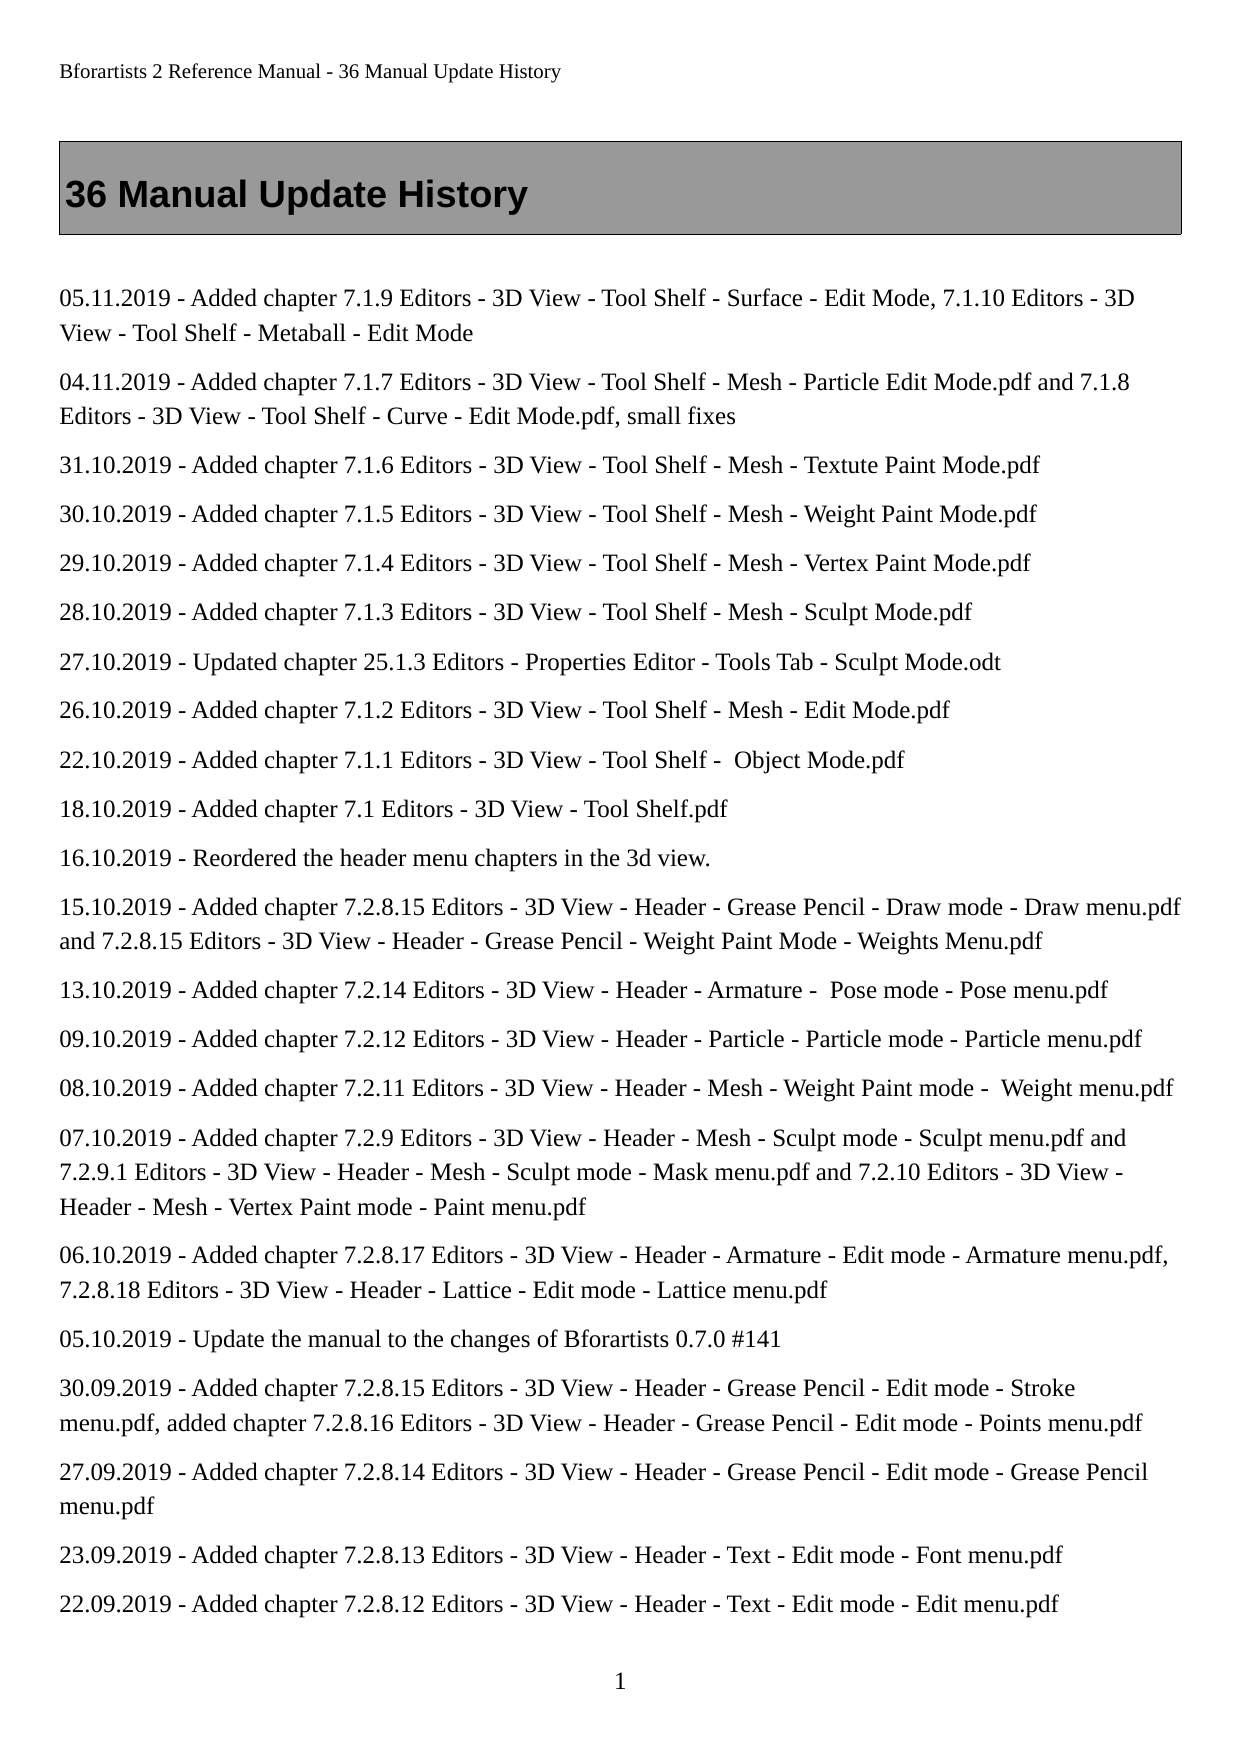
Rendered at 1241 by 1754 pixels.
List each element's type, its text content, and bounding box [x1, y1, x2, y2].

text 22.09.2019 - Added chapter 7.2.8.12 Editors - 3D View - Header - Text - Edit mode - Edit menu.pdf [59, 1589, 1181, 1618]
text 16.10.2019 - Reordered the header menu chapters in the 3d view. [59, 843, 1181, 872]
text 05.11.2019 - Added chapter 7.1.9 Editors - 3D View - Tool Shelf - Surface - Edit Mode, 7.1.10 Editors - 3D View - Tool Shelf - Metaball - Edit Mode [59, 283, 1181, 346]
text 31.10.2019 - Added chapter 7.1.6 Editors - 3D View - Tool Shelf - Mesh - Textute Paint Mode.pdf [59, 450, 1181, 479]
text 30.09.2019 - Added chapter 7.2.8.15 Editors - 3D View - Header - Grease Pencil - Edit mode - Stroke menu.pdf, added chapter 7.2.8.16 Editors - 3D View - Header - Grease Pencil - Edit mode - Points menu.pdf [59, 1373, 1181, 1436]
text 30.10.2019 - Added chapter 7.1.5 Editors - 3D View - Tool Shelf - Mesh - Weight Paint Mode.pdf [59, 499, 1181, 528]
text 22.10.2019 - Added chapter 7.1.1 Editors - 3D View - Tool Shelf - Object Mode.pdf [59, 745, 1181, 773]
text 07.10.2019 - Added chapter 7.2.9 Editors - 3D View - Header - Mesh - Sculpt mode - Sculpt menu.pdf and 7.2.9.1 Editors - 3D View - Header - Mesh - Sculpt mode - Mask menu.pdf and 7.2.10 Editors - 3D View - Header - Mesh - Vertex Paint mode - Paint menu.pdf [59, 1123, 1181, 1220]
text 06.10.2019 - Added chapter 7.2.8.17 Editors - 3D View - Header - Armature - Edit mode - Armature menu.pdf, 7.2.8.18 Editors - 3D View - Header - Lattice - Edit mode - Lattice menu.pdf [59, 1241, 1181, 1304]
text 09.10.2019 - Added chapter 7.2.12 Editors - 3D View - Header - Particle - Particle mode - Particle menu.pdf [59, 1024, 1181, 1053]
text 08.10.2019 - Added chapter 7.2.11 Editors - 3D View - Header - Mesh - Weight Paint mode - Weight menu.pdf [59, 1073, 1181, 1102]
text 29.10.2019 - Added chapter 7.1.4 Editors - 3D View - Tool Shelf - Mesh - Vertex Paint Mode.pdf [59, 548, 1181, 577]
text 23.09.2019 - Added chapter 7.2.8.13 Editors - 3D View - Header - Text - Edit mode - Font menu.pdf [59, 1540, 1181, 1569]
text 13.10.2019 - Added chapter 7.2.14 Editors - 3D View - Header - Armature - Pose mode - Pose menu.pdf [59, 975, 1181, 1004]
text 15.10.2019 - Added chapter 7.2.8.15 Editors - 3D View - Header - Grease Pencil - Draw mode - Draw menu.pdf and 7.2.8.15 Editors - 3D View - Header - Grease Pencil - Weight Paint Mode - Weights Menu.pdf [59, 892, 1181, 955]
text 26.10.2019 - Added chapter 7.1.2 Editors - 3D View - Tool Shelf - Mesh - Edit Mode.pdf [59, 696, 1181, 724]
text 27.09.2019 - Added chapter 7.2.8.14 Editors - 3D View - Header - Grease Pencil - Edit mode - Grease Pencil menu.pdf [59, 1457, 1181, 1520]
text 28.10.2019 - Added chapter 7.1.3 Editors - 3D View - Tool Shelf - Mesh - Sculpt Mode.pdf [59, 597, 1181, 626]
text 18.10.2019 - Added chapter 7.1 Editors - 3D View - Tool Shelf.pdf [59, 794, 1181, 822]
text 27.10.2019 - Updated chapter 25.1.3 Editors - Properties Editor - Tools Tab - Sculpt Mode.odt [59, 647, 1181, 675]
table_header 36 Manual Update History [60, 142, 1181, 234]
text 04.11.2019 - Added chapter 7.1.7 Editors - 3D View - Tool Shelf - Mesh - Particle Edit Mode.pdf and 7.1.8 Editors - 3D View - Tool Shelf - Curve - Edit Mode.pdf, small fixes [59, 367, 1181, 430]
text 05.10.2019 - Update the manual to the changes of Bforartists 0.7.0 #141 [59, 1324, 1181, 1353]
